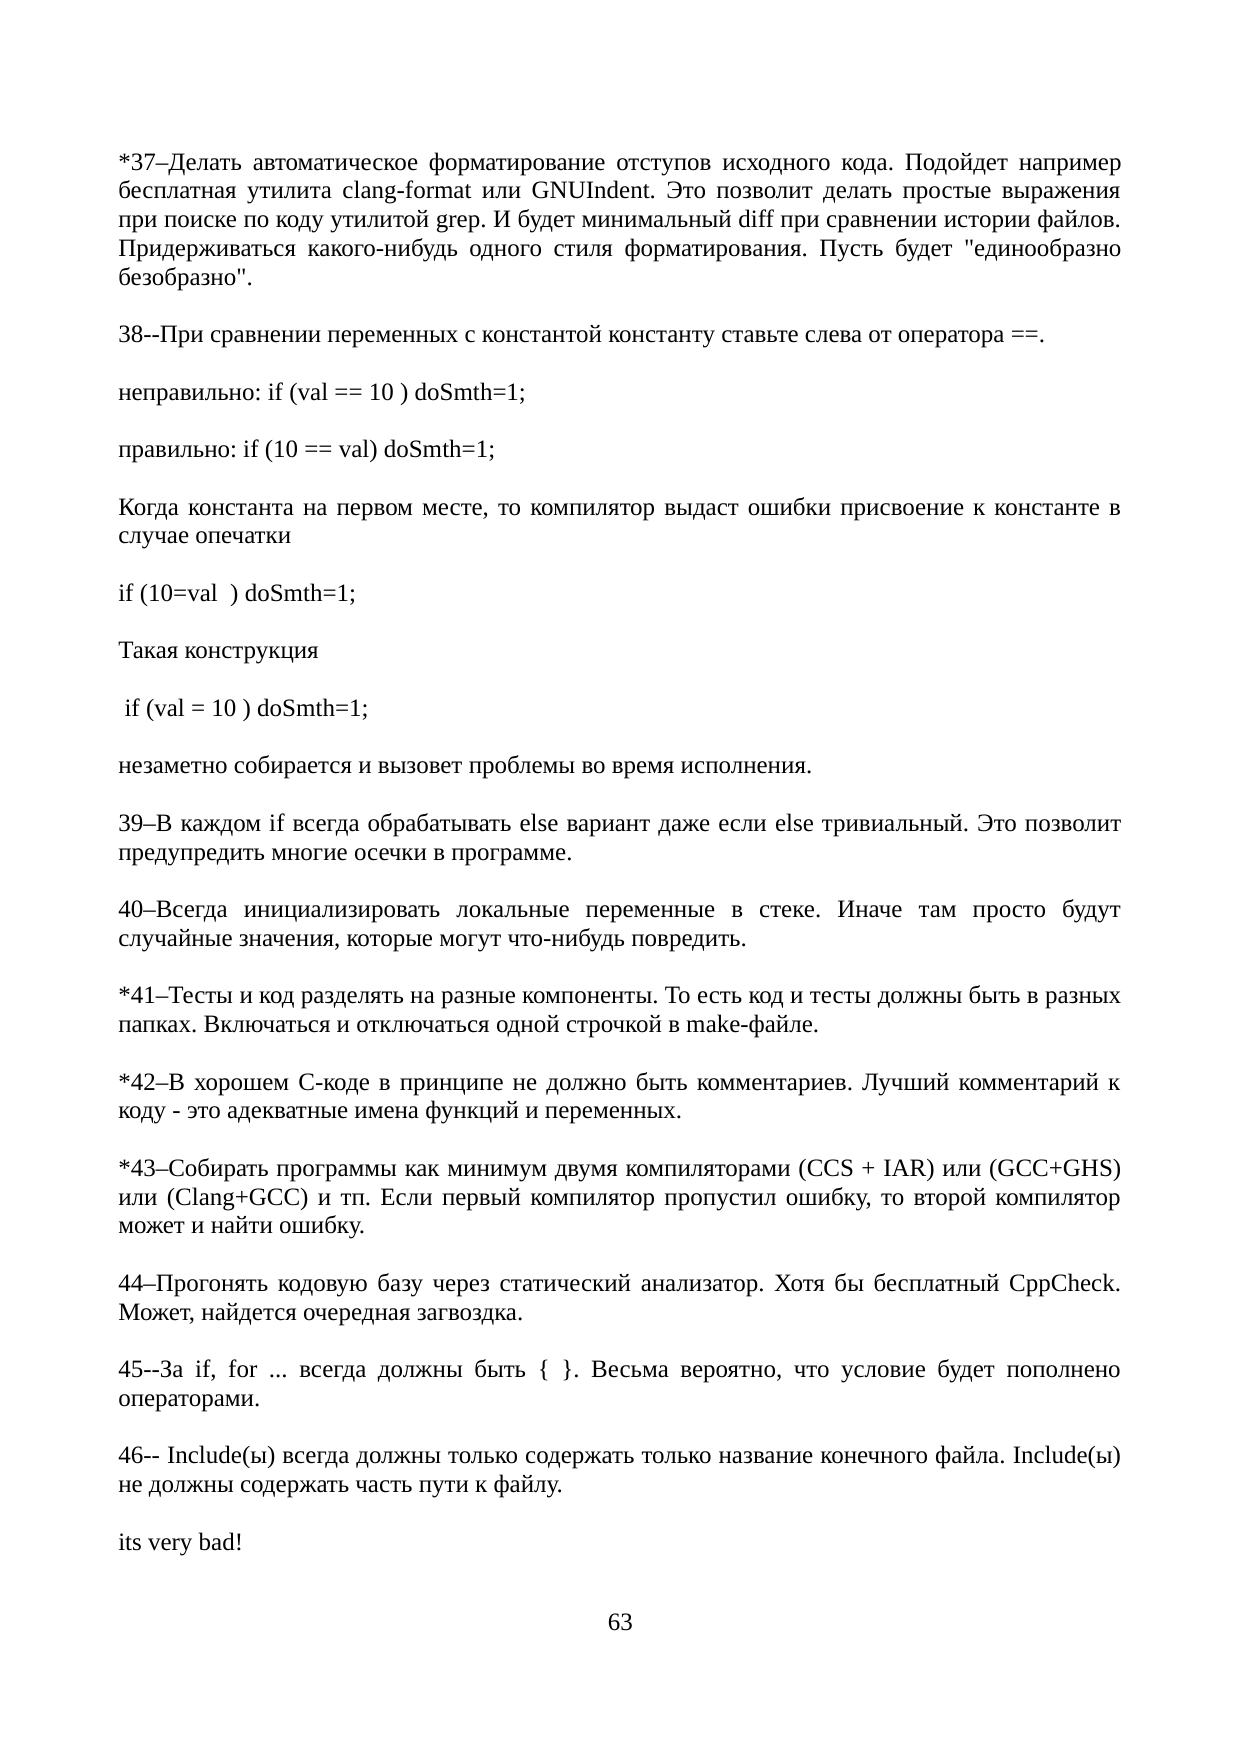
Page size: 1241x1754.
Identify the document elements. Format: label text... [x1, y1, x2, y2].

text if (10=val ) doSmth=1; [118, 578, 1122, 607]
text 38--При сравнении переменных с константой константу ставьте слева от оператора ==. [118, 319, 1122, 348]
text Когда константа на первом месте, то компилятор выдаст ошибки присвоение к константе в случае опечатки [118, 492, 1122, 549]
text *37–Делать автоматическое форматирование отступов исходного кода. Подойдет например бесплатная утилита clang-format или GNUIndent. Это позволит делать простые выражения при поиске по коду утилитой grep. И будет минимальный diff при сравнении истории файлов. Придерживаться какого-нибудь одного стиля форматирования. Пусть будет "единообразно безобразно". [118, 147, 1122, 291]
text if (val = 10 ) doSmth=1; [118, 693, 1122, 722]
text 45--За if, for ... всегда должны быть { }. Весьма вероятно, что условие будет пополнено операторами. [118, 1354, 1122, 1412]
text правильно: if (10 == val) doSmth=1; [118, 434, 1122, 463]
text 39–В каждом if всегда обрабатывать else вариант даже если else тривиальный. Это позволит предупредить многие осечки в программе. [118, 808, 1122, 866]
text *42–В хорошем С-коде в принципе не должно быть комментариев. Лучший комментарий к коду - это адекватные имена функций и переменных. [118, 1067, 1122, 1124]
text *41–Тесты и код разделять на разные компоненты. То есть код и тесты должны быть в разных папках. Включаться и отключаться одной строчкой в make-файле. [118, 981, 1122, 1038]
text 40–Всегда инициализировать локальные переменные в стеке. Иначе там просто будут случайные значения, которые могут что-нибудь повредить. [118, 894, 1122, 952]
text its very bad! [118, 1527, 1122, 1556]
text *43–Собирать программы как минимум двумя компиляторами (CCS + IAR) или (GCC+GHS) или (Clang+GCC) и тп. Если первый компилятор пропустил ошибку, то второй компилятор может и найти ошибку. [118, 1153, 1122, 1239]
text неправильно: if (val == 10 ) doSmth=1; [118, 377, 1122, 406]
text Такая конструкция [118, 636, 1122, 664]
text 46-- Include(ы) всегда должны только содержать только название конечного файла. Include(ы) не должны содержать часть пути к файлу. [118, 1441, 1122, 1498]
text незаметно собирается и вызовет проблемы во время исполнения. [118, 751, 1122, 779]
text 44–Прогонять кодовую базу через статический анализатор. Хотя бы бесплатный CppCheck. Может, найдется очередная загвоздка. [118, 1268, 1122, 1326]
